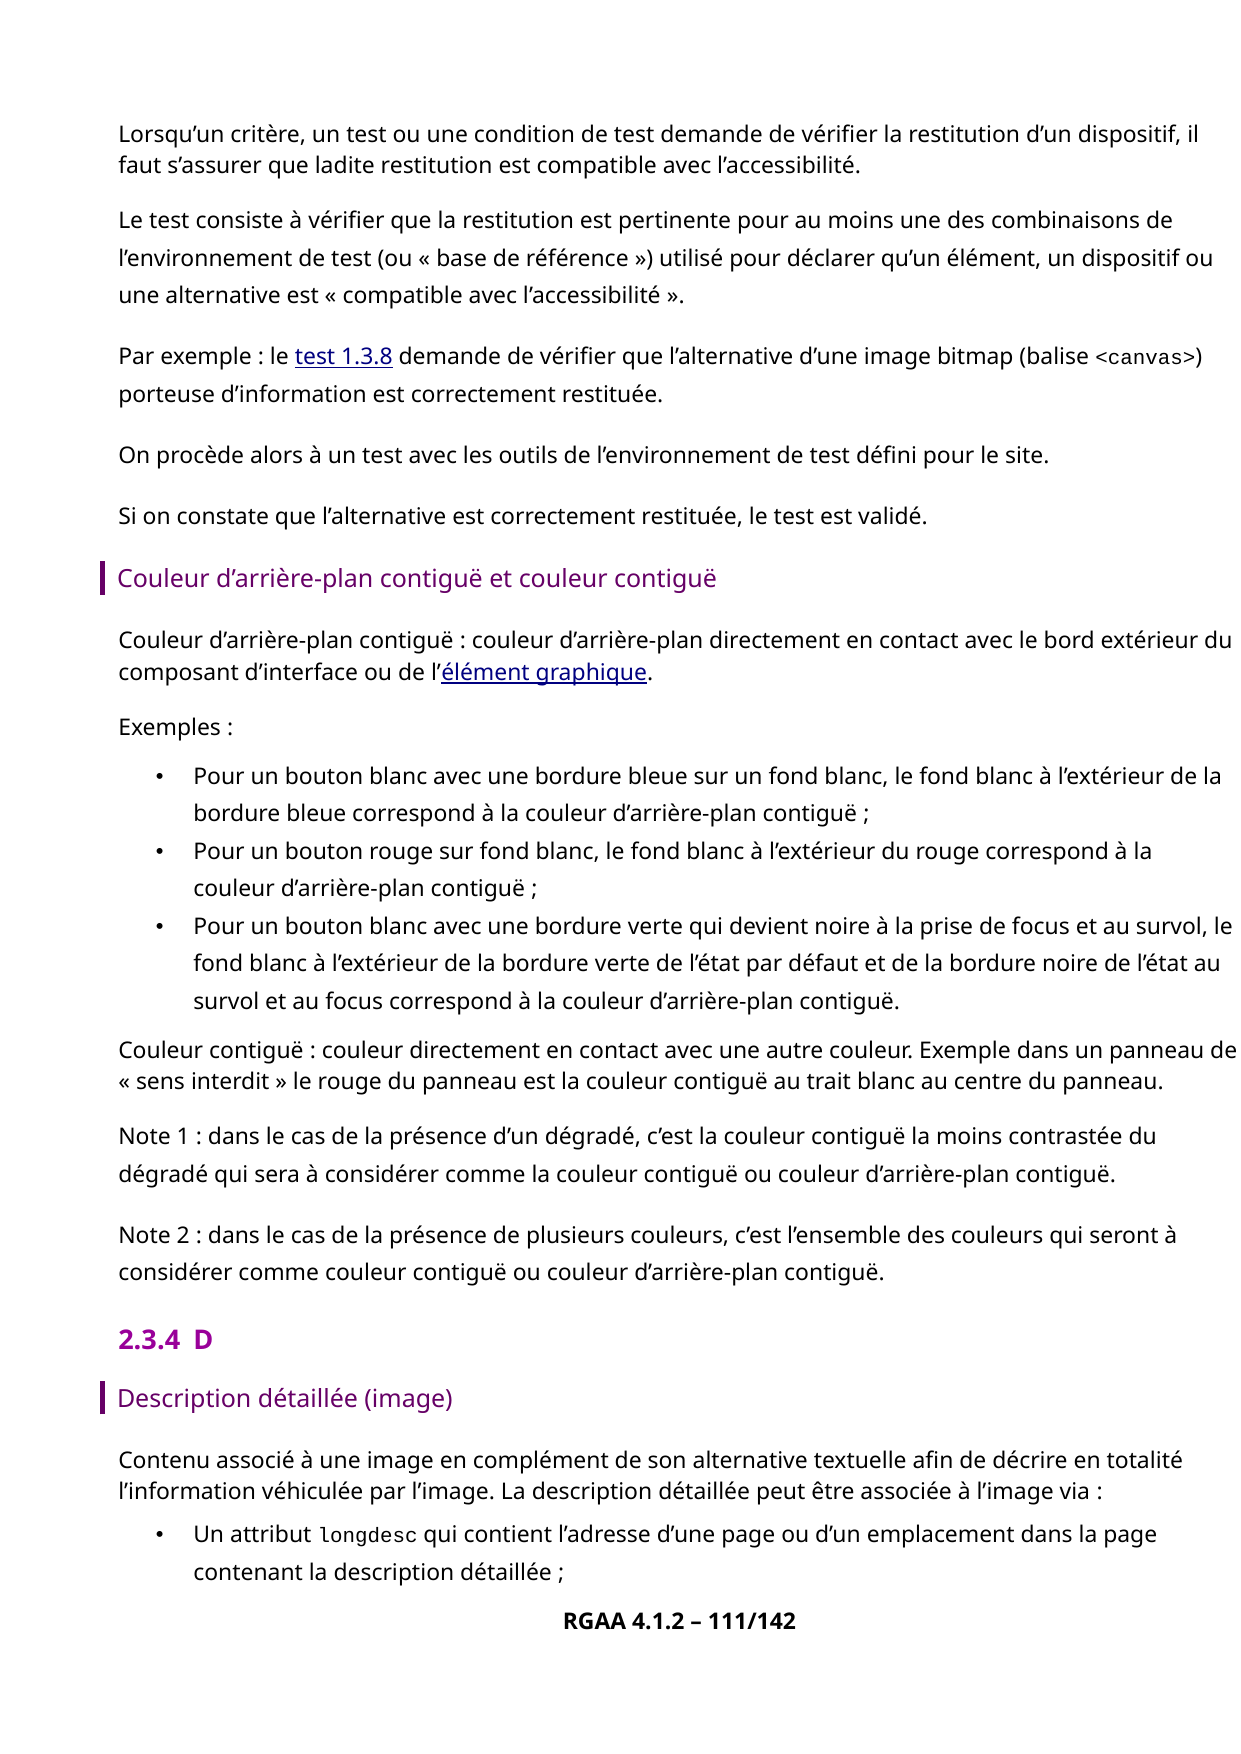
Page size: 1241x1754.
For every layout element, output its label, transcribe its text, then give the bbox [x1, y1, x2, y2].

list Pour un bouton blanc avec une bordure bleue sur un fond blanc, le fond blanc à l’extérieur de la bordure bleue correspond à la couleur d’arrière-plan contiguë ; [156, 760, 1240, 828]
subtitle Description détaillée (image) [105, 1381, 1240, 1414]
text Lorsqu’un critère, un test ou une condition de test demande de vérifier la restitution d’un dispositif, il faut s’assurer que ladite restitution est compatible avec l’accessibilité. [118, 118, 1240, 181]
text On procède alors à un test avec les outils de l’environnement de test défini pour le site. [118, 439, 1240, 470]
text Note 1 : dans le cas de la présence d’un dégradé, c’est la couleur contiguë la moins contrastée du dégradé qui sera à considérer comme la couleur contiguë ou couleur d’arrière-plan contiguë. [118, 1120, 1240, 1189]
text Si on constate que l’alternative est correctement restituée, le test est validé. [118, 500, 1240, 531]
text Couleur d’arrière-plan contiguë : couleur d’arrière-plan directement en contact avec le bord extérieur du composant d’interface ou de l’élément graphique. [118, 624, 1240, 687]
list Un attribut longdesc qui contient l’adresse d’une page ou d’un emplacement dans la page contenant la description détaillée ; [156, 1518, 1240, 1587]
text Le test consiste à vérifier que la restitution est pertinente pour au moins une des combinaisons de l’environnement de test (ou « base de référence ») utilisé pour déclarer qu’un élément, un dispositif ou une alternative est « compatible avec l’accessibilité ». [118, 204, 1240, 310]
text Couleur contiguë : couleur directement en contact avec une autre couleur. Exemple dans un panneau de « sens interdit » le rouge du panneau est la couleur contiguë au trait blanc au centre du panneau. [118, 1034, 1240, 1096]
subtitle Couleur d’arrière-plan contiguë et couleur contiguë [105, 561, 1240, 595]
list Pour un bouton blanc avec une bordure verte qui devient noire à la prise de focus et au survol, le fond blanc à l’extérieur de la bordure verte de l’état par défaut et de la bordure noire de l’état au survol et au focus correspond à la couleur d’arrière-plan contiguë. [156, 910, 1240, 1016]
text Note 2 : dans le cas de la présence de plusieurs couleurs, c’est l’ensemble des couleurs qui seront à considérer comme couleur contiguë ou couleur d’arrière-plan contiguë. [118, 1218, 1240, 1287]
text Contenu associé à une image en complément de son alternative textuelle afin de décrire en totalité l’information véhiculée par l’image. La description détaillée peut être associée à l’image via : [118, 1444, 1240, 1507]
subtitle D [118, 1320, 1240, 1357]
text Exemples : [118, 710, 1240, 742]
text Par exemple : le test 1.3.8 demande de vérifier que l’alternative d’une image bitmap (balise <canvas>) porteuse d’information est correctement restituée. [118, 340, 1240, 409]
list Pour un bouton rouge sur fond blanc, le fond blanc à l’extérieur du rouge correspond à la couleur d’arrière-plan contiguë ; [156, 835, 1240, 903]
